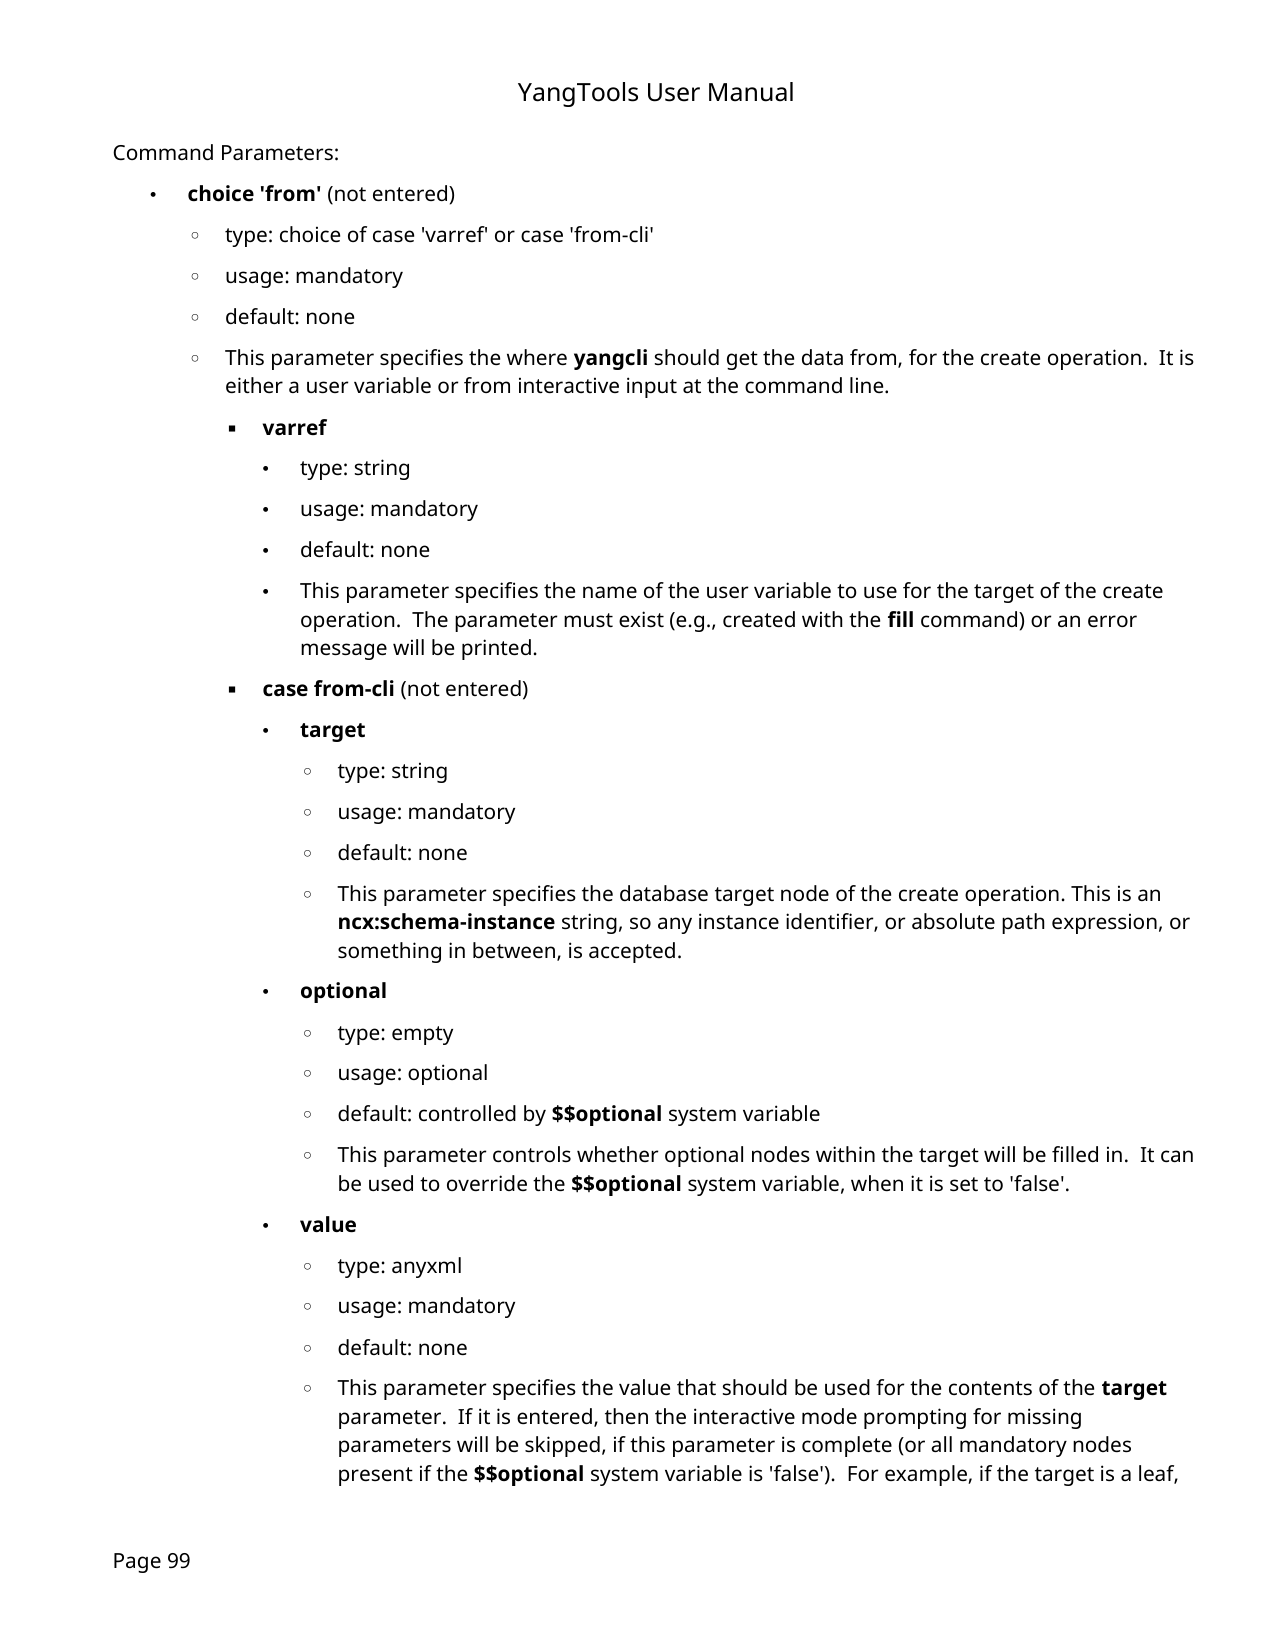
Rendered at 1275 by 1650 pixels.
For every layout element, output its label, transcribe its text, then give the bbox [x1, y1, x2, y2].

list default: none [187, 302, 1200, 331]
list optional [262, 977, 1200, 1005]
list type: empty [300, 1018, 1200, 1046]
list value [262, 1210, 1200, 1238]
list case from-cli (not entered) [225, 674, 1200, 703]
list This parameter specifies the where yangcli should get the data from, for the create operation. It is either a user variable or from interactive input at the command line. [187, 343, 1200, 400]
list default: controlled by $$optional system variable [300, 1099, 1200, 1128]
list usage: mandatory [187, 261, 1200, 290]
list default: none [262, 535, 1200, 564]
list type: string [262, 453, 1200, 482]
list usage: mandatory [300, 797, 1200, 825]
list type: choice of case 'varref' or case 'from-cli' [187, 220, 1200, 249]
list default: none [300, 1333, 1200, 1361]
list usage: optional [300, 1058, 1200, 1087]
list This parameter specifies the name of the user variable to use for the target of the create operation. The parameter must exist (e.g., created with the fill command) or an error message will be printed. [262, 576, 1200, 662]
list usage: mandatory [262, 494, 1200, 523]
list This parameter controls whether optional nodes within the target will be filled in. It can be used to override the $$optional system variable, when it is set to 'false'. [300, 1140, 1200, 1197]
list target [262, 715, 1200, 743]
list default: none [300, 838, 1200, 866]
list type: string [300, 756, 1200, 784]
list choice 'from' (not entered) [150, 179, 1200, 208]
list usage: mandatory [300, 1292, 1200, 1320]
list This parameter specifies the value that should be used for the contents of the target parameter. If it is entered, then the interactive mode prompting for missing parameters will be skipped, if this parameter is complete (or all mandatory nodes present if the $$optional system variable is 'false'). For example, if the target is a leaf, [300, 1373, 1200, 1487]
list type: anyxml [300, 1251, 1200, 1279]
list varref [225, 413, 1200, 441]
list This parameter specifies the database target node of the create operation. This is an ncx:schema-instance string, so any instance identifier, or absolute path expression, or something in between, is accepted. [300, 879, 1200, 964]
text Command Parameters: [112, 138, 1200, 167]
